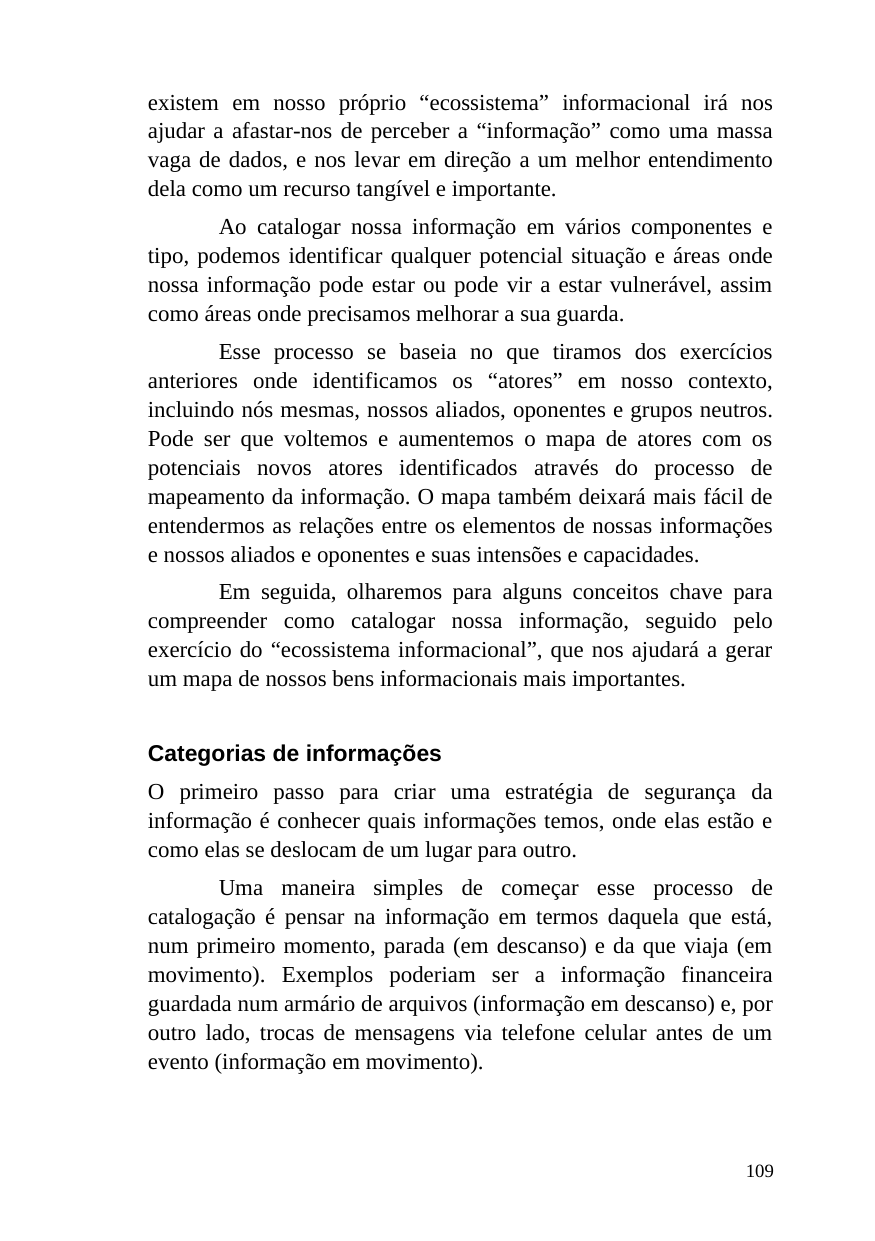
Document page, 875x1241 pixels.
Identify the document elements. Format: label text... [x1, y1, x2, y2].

text Em seguida, olharemos para alguns conceitos chave para compreender como catalogar nossa informação, seguido pelo exercício do “ecossistema informacional”, que nos ajudará a gerar um mapa de nossos bens informacionais mais importantes. [148, 578, 774, 692]
subtitle Categorias de informações [148, 740, 774, 767]
text O primeiro passo para criar uma estratégia de segurança da informação é conhecer quais informações temos, onde elas estão e como elas se deslocam de um lugar para outro. [148, 778, 774, 863]
text Ao catalogar nossa informação em vários componentes e tipo, podemos identificar qualquer potencial situação e áreas onde nossa informação pode estar ou pode vir a estar vulnerável, assim como áreas onde precisamos melhorar a sua guarda. [148, 213, 774, 326]
text Uma maneira simples de começar esse processo de catalogação é pensar na informação em termos daquela que está, num primeiro momento, parada (em descanso) e da que viaja (em movimento). Exemplos poderiam ser a informação financeira guardada num armário de arquivos (informação em descanso) e, por outro lado, trocas de mensagens via telefone celular antes de um evento (informação em movimento). [148, 874, 774, 1074]
text Esse processo se baseia no que tiramos dos exercícios anteriores onde identificamos os “atores” em nosso contexto, incluindo nós mesmas, nossos aliados, oponentes e grupos neutros. Pode ser que voltemos e aumentemos o mapa de atores com os potenciais novos atores identificados através do processo de mapeamento da informação. O mapa também deixará mais fácil de entendermos as relações entre os elementos de nossas informações e nossos aliados e oponentes e suas intensões e capacidades. [148, 338, 774, 567]
text existem em nosso próprio “ecossistema” informacional irá nos ajudar a afastar-nos de perceber a “informação” como uma massa vaga de dados, e nos levar em direção a um melhor entendimento dela como um recurso tangível e importante. [148, 88, 774, 202]
